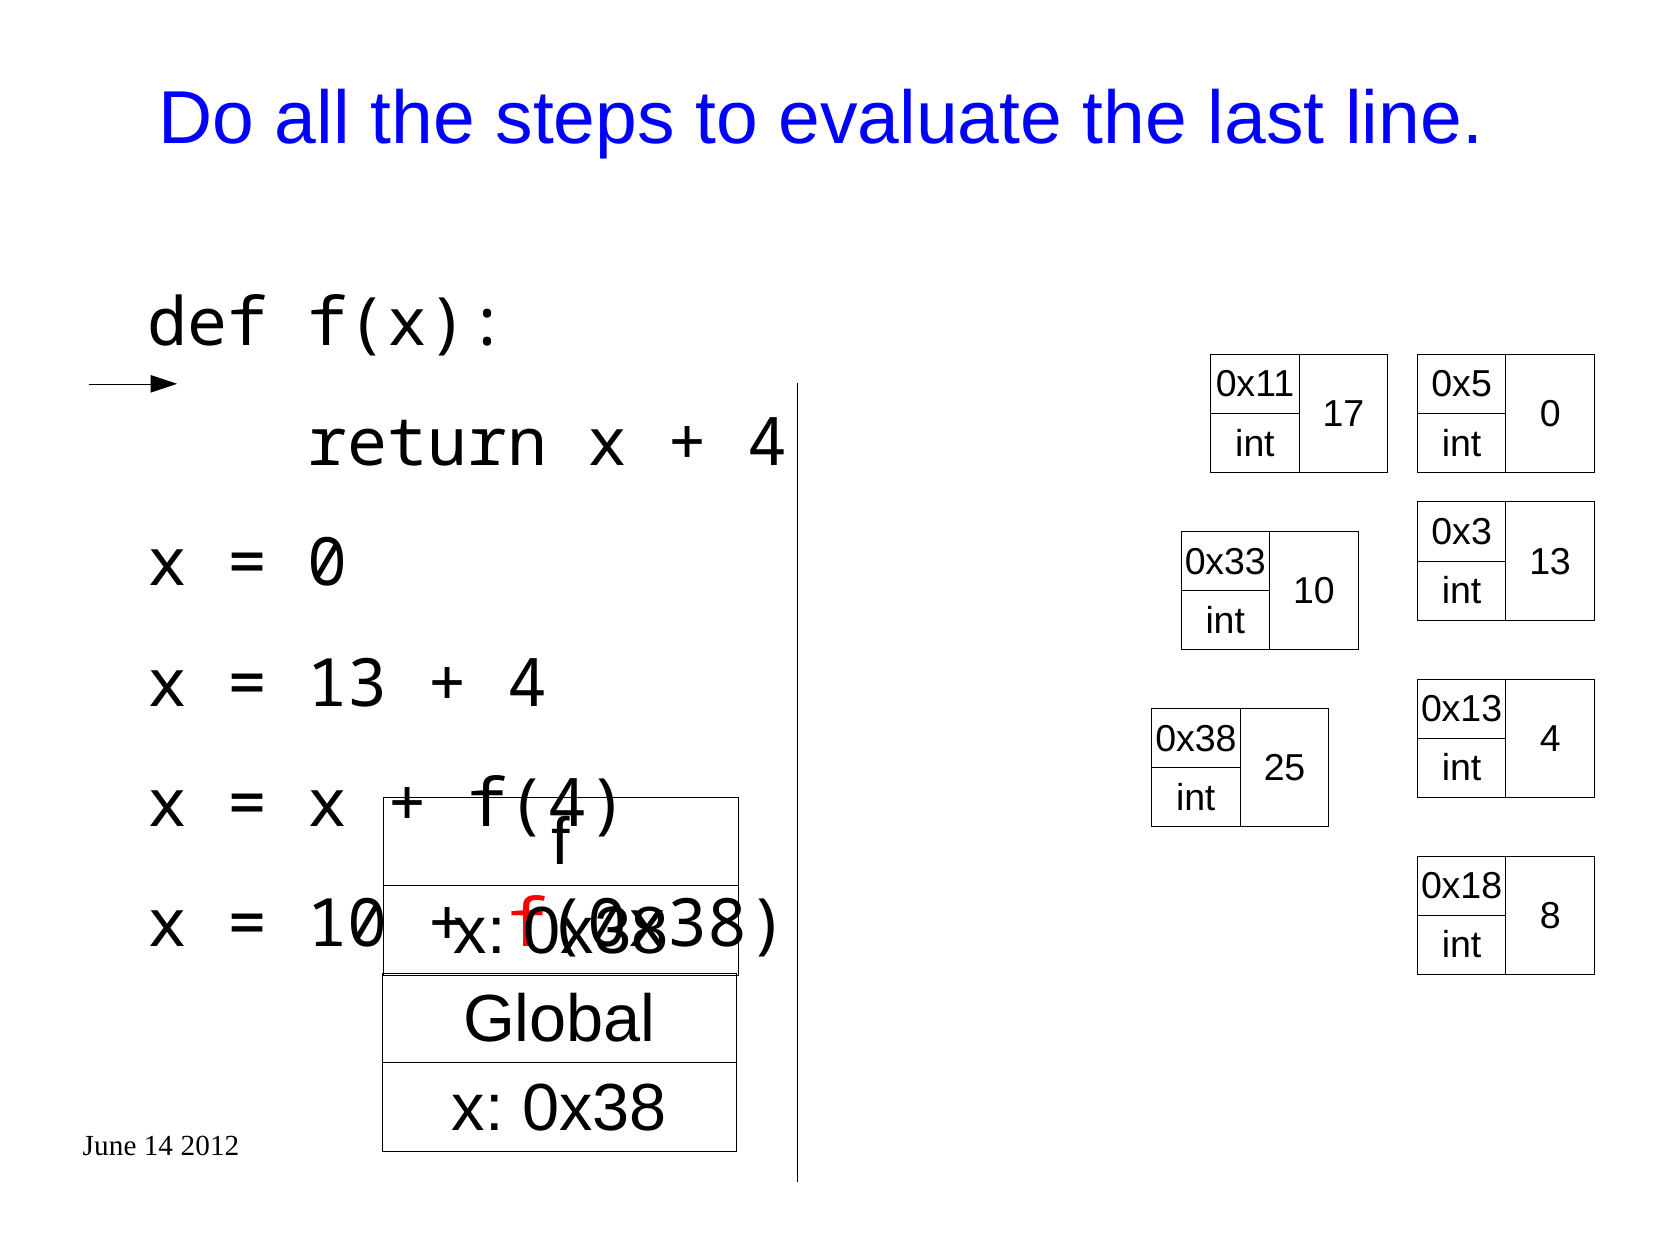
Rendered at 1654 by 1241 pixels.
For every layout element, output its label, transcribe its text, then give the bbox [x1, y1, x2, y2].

text_box x: 0x38 [383, 885, 739, 976]
text_box 0 [1505, 354, 1595, 473]
text_box 0x11 [1210, 354, 1299, 414]
text_box 0x5 [1417, 354, 1505, 414]
text_box f [383, 797, 739, 885]
text_box 0x13 [1417, 679, 1505, 739]
title Do all the steps to evaluate the last line. [76, 58, 1565, 178]
text_box x: 0x38 [382, 1062, 737, 1152]
text_box int [1417, 916, 1505, 975]
text_box 0x3 [1417, 501, 1505, 562]
text_box int [1417, 562, 1505, 621]
text_box 0x33 [1181, 531, 1269, 591]
text_box int [1417, 414, 1505, 473]
text_box 17 [1299, 354, 1388, 473]
text_box Global [382, 973, 737, 1062]
text_box int [1417, 739, 1505, 798]
text_box 25 [1240, 708, 1329, 827]
list def f(x): return x + 4 x = 0 x = 13 + 4 x = x + f(4) x = 10 + f(0x38) [76, 274, 1506, 822]
text_box 10 [1269, 531, 1359, 650]
text_box int [1181, 591, 1269, 650]
text_box int [1210, 414, 1299, 473]
text_box 13 [1505, 501, 1595, 621]
text_box int [1151, 768, 1240, 827]
text_box 0x38 [1151, 708, 1240, 768]
text_box 8 [1505, 856, 1595, 975]
text_box 0x18 [1417, 856, 1505, 916]
text_box 4 [1505, 679, 1595, 798]
